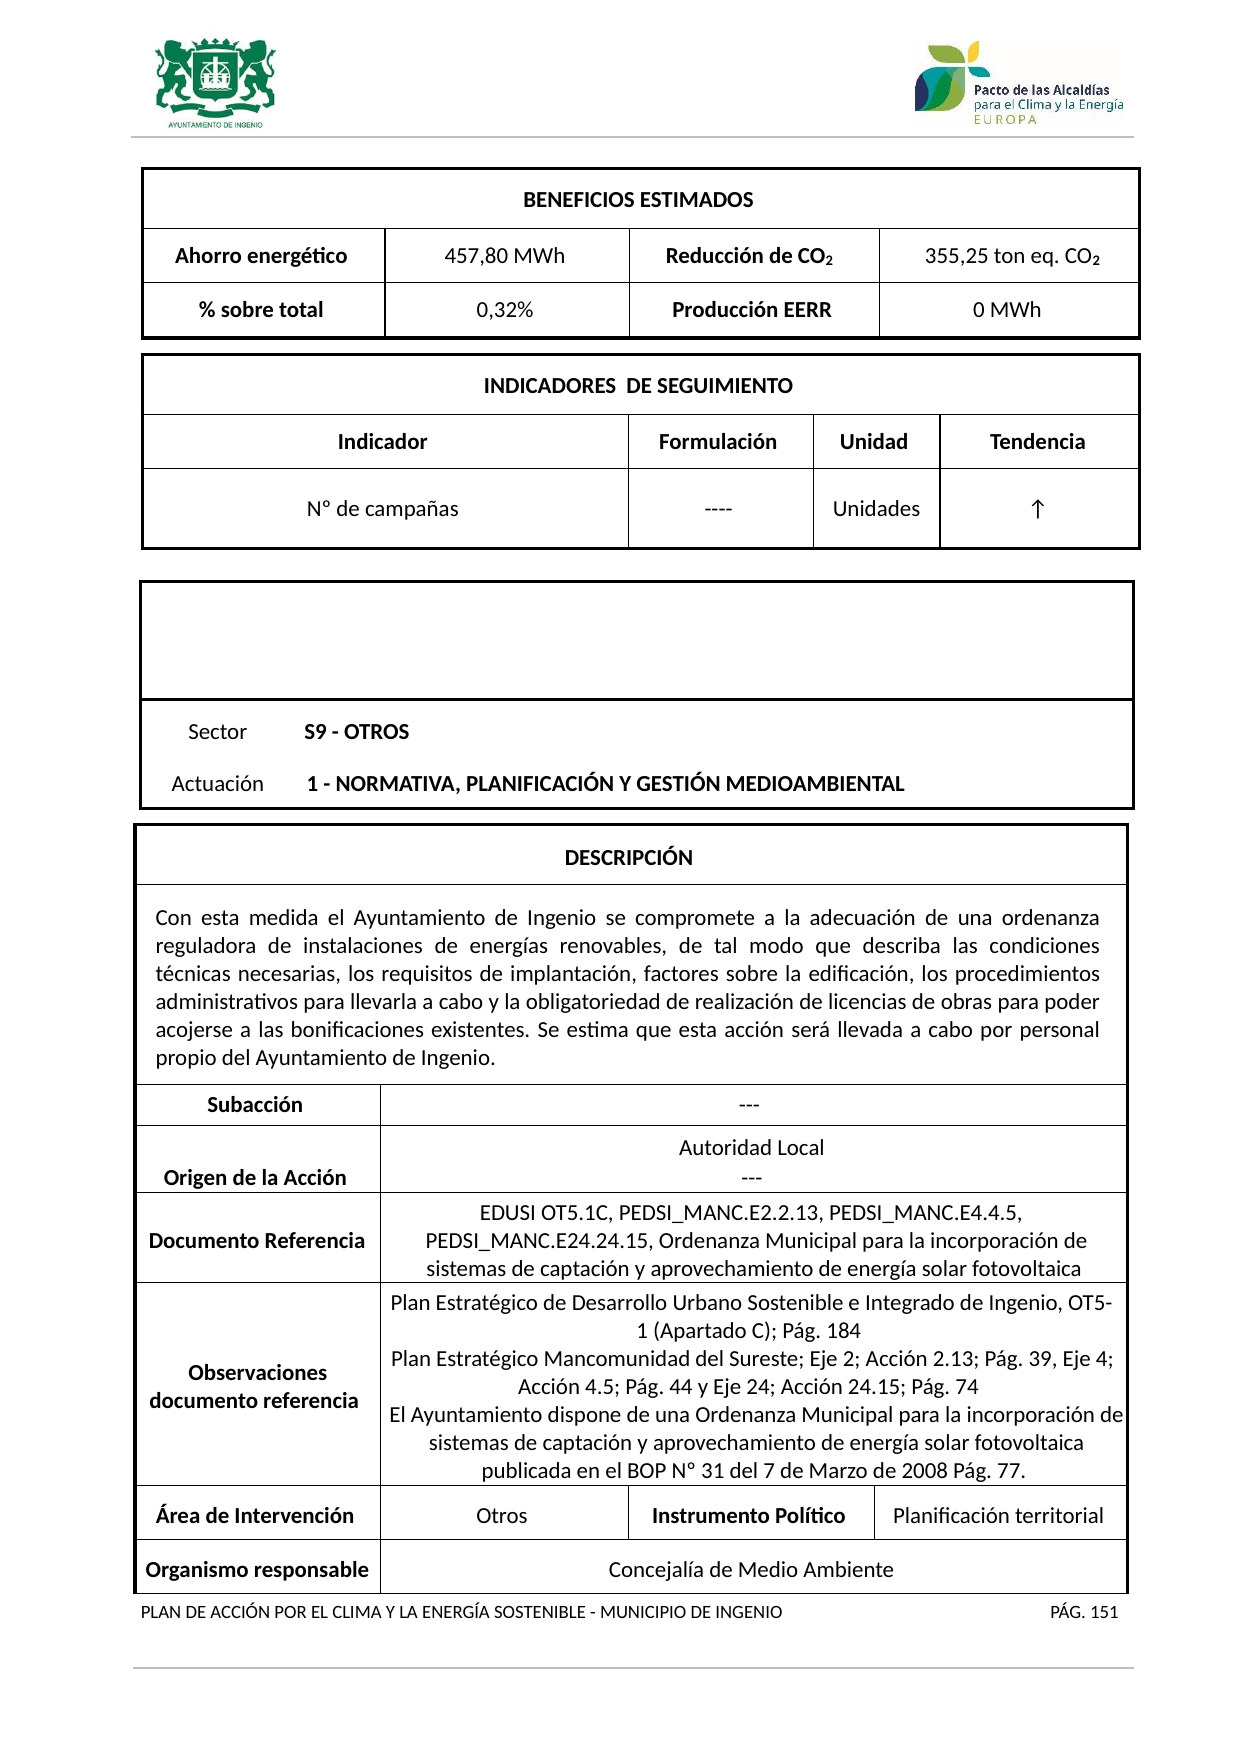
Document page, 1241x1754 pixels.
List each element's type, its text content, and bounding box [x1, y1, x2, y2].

table_cell Concejalía de Medio Ambiente [381, 1540, 1126, 1593]
table_cell Nº de campañas [144, 469, 628, 547]
table_cell % sobre total [144, 283, 384, 336]
table_header [144, 170, 385, 228]
table_cell Origen de la Acción [137, 1126, 380, 1192]
table_cell ↑ [941, 469, 1138, 547]
table_cell 0 MWh [880, 283, 1138, 336]
table_header INDICADORES [144, 356, 628, 414]
table_cell Plan Estratégico de Desarrollo Urbano Sostenible e Integrado de Ingenio, OT5- 1 (Apartado C); Pág. 184 Plan Estratégico Mancomunidad del Sureste; Eje 2; Acción 2.13; Pág. 39, Eje 4; Acción 4.5; Pág. 44 y Eje 24; Acción 24.15; Pág. 74 El Ayuntamiento dispone de una Ordenanza Municipal para la incorporación de sistemas de captación y aprovechamiento de energía solar fotovoltaica publicada en el BOP Nº 31 del 7 de Marzo de 2008 Pág. 77. [381, 1283, 1126, 1485]
table_cell Producción EERR [630, 283, 879, 336]
table_header [879, 170, 1138, 228]
table_cell Planificación territorial [875, 1486, 1126, 1539]
table_cell Área de Intervención [137, 1486, 380, 1539]
table_cell Unidad [814, 415, 939, 468]
table_cell 457,80 MWh [386, 229, 629, 282]
table_cell Con esta medida el Ayuntamiento de Ingenio se compromete a la adecuación de una ordenanza reguladora de instalaciones de energías renovables, de tal modo que describa las condiciones técnicas necesarias, los requisitos de implantación, factores sobre la edificación, los procedimientos administrativos para llevarla a cabo y la obligatoriedad de realización de licencias de obras para poder acojerse a las bonificaciones existentes. Se estima que esta acción será llevada a cabo por personal propio del Ayuntamiento de Ingenio. [137, 885, 1126, 1084]
table_cell Sector S9 - OTROS Actuación 1 - NORMATIVA, PLANIFICACIÓN Y GESTIÓN MEDIOAMBIENTAL [142, 701, 1132, 807]
table_cell Formulación [629, 415, 813, 468]
table_header [940, 356, 1138, 414]
table_cell Organismo responsable [137, 1540, 380, 1593]
table_cell Reducción de CO2 [630, 229, 879, 282]
table_header DE SEGUIMIENTO [628, 356, 813, 414]
table_header DESCRIPCIÓN [137, 826, 1126, 884]
table_cell 0,32% [386, 283, 629, 336]
table_cell EDUSI OT5.1C, PEDSI_MANC.E2.2.13, PEDSI_MANC.E4.4.5, PEDSI_MANC.E24.24.15, Ordenanza Municipal para la incorporación de sistemas de captación y aprovechamiento de energía solar fotovoltaica [381, 1193, 1126, 1282]
table_header ING_S9_1.01 - ELABORACIÓN/ADECUACIÓN DE LA ORDENANZA REGULADORA DE INSTALACIONES DE ENERGÍAS RENOVABLES EN EL SECTOR RESIDENCIAL, TERCIARIO, PRIMARIO E INDUSTRIAL [142, 583, 1132, 697]
table_header BENEFICIOS ESTIMADOS [385, 170, 879, 228]
table_cell 355,25 ton eq. CO2 [880, 229, 1138, 282]
table_cell --- [381, 1085, 1126, 1125]
table_cell Subacción [137, 1085, 380, 1125]
table_cell Autoridad Local --- [381, 1126, 1126, 1192]
table_cell Otros [381, 1486, 628, 1539]
table_cell Documento Referencia [137, 1193, 380, 1282]
table_cell Observaciones documento referencia [137, 1283, 380, 1485]
table_cell Unidades [814, 469, 939, 547]
table_cell Ahorro energético [144, 229, 384, 282]
table_cell Tendencia [941, 415, 1138, 468]
table_header [813, 356, 940, 414]
table_cell Instrumento Político [629, 1486, 874, 1539]
table_cell ---- [629, 469, 813, 547]
table_cell Indicador [144, 415, 628, 468]
